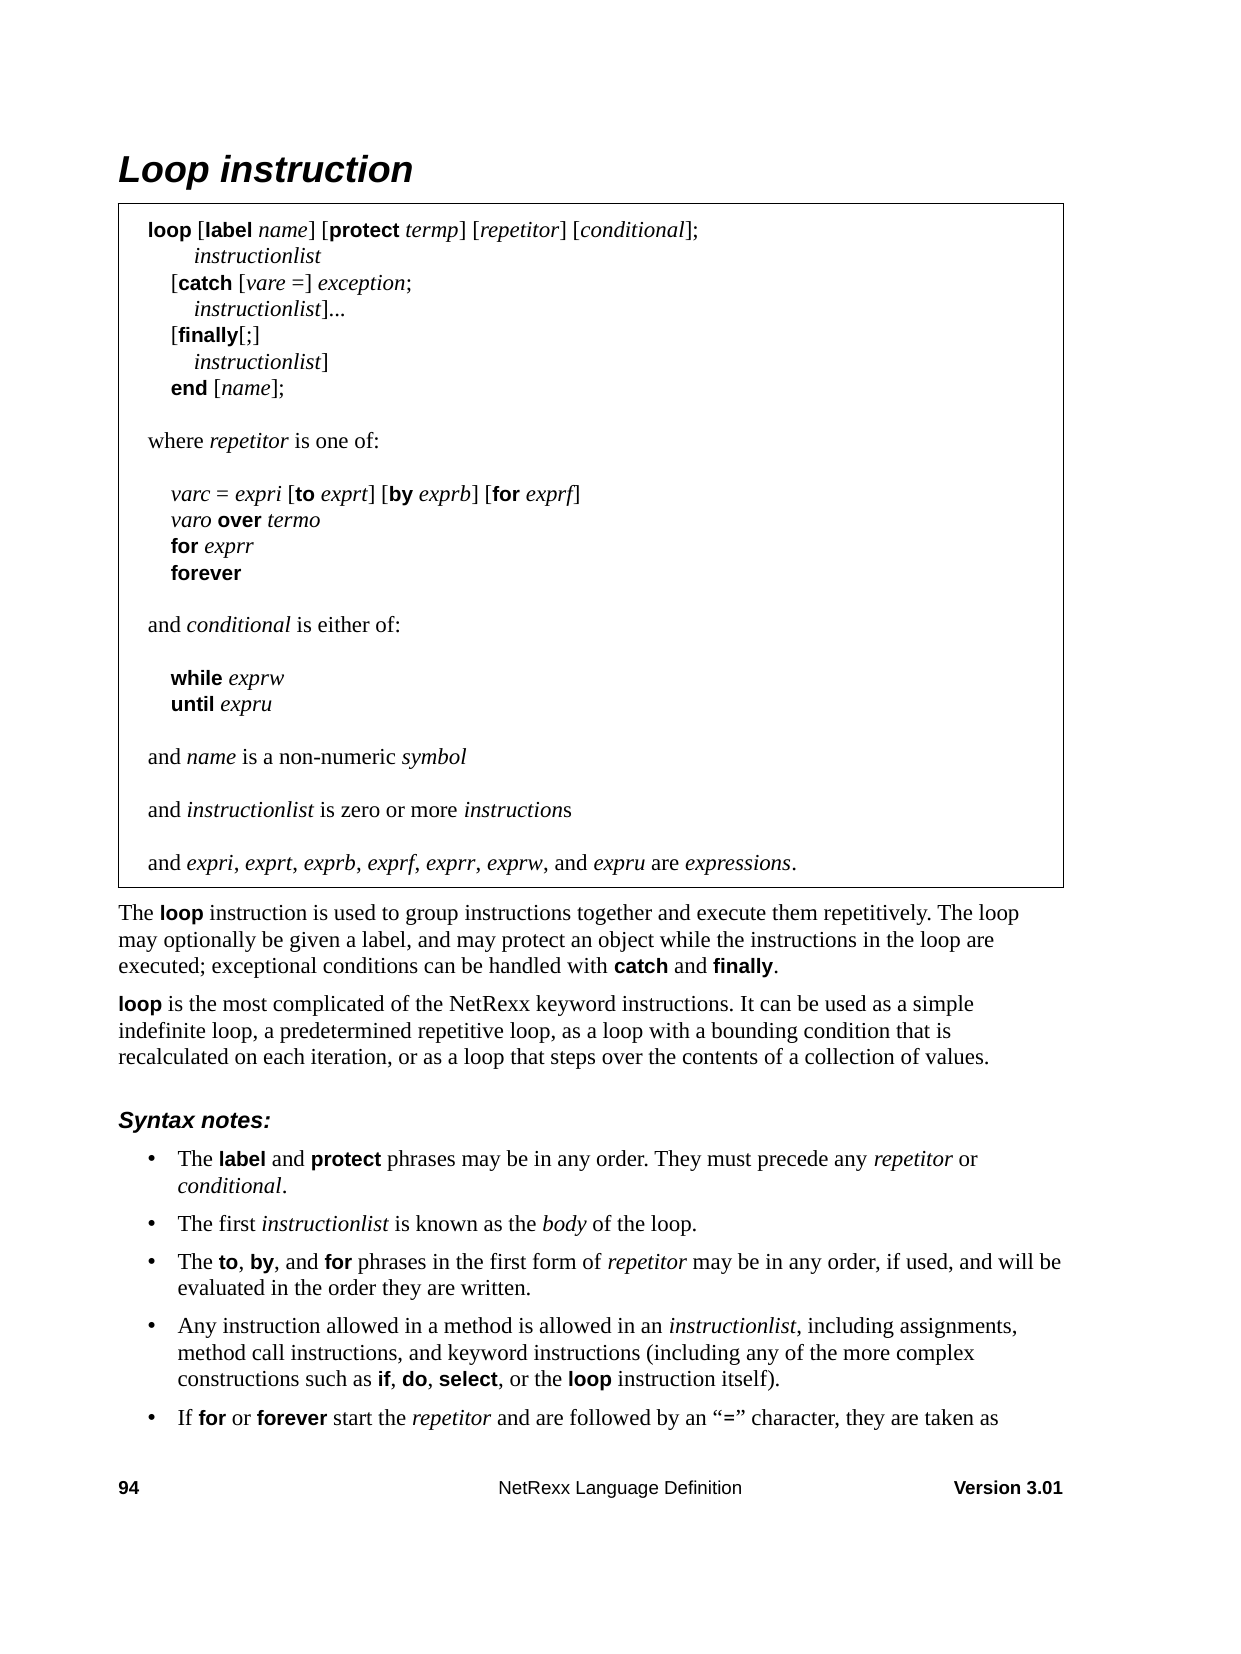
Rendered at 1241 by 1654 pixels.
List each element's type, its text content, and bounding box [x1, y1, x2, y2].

table_header loop [label name] [protect termp] [repetitor] [conditional]; instructionlist [catch [vare =] exception; instructionlist]... [finally[;] instructionlist] end [name]; where repetitor is one of: varc = expri [to exprt] [by exprb] [for exprf] varo over termo for exprr forever and conditional is either of: while exprw until expru and name is a non-numeric symbol and instructionlist is zero or more instructions and expri, exprt, exprb, exprf, exprr, exprw, and expru are expressions. [119, 204, 1063, 887]
subtitle Loop instruction [118, 148, 1063, 191]
list The to, by, and for phrases in the first form of repetitor may be in any order, if used, and will be evaluated in the order they are written. [148, 1248, 1063, 1301]
list Any instruction allowed in a method is allowed in an instructionlist, including assignments, method call instructions, and keyword instructions (including any of the more complex constructions such as if, do, select, or the loop instruction itself). [148, 1312, 1063, 1392]
text loop is the most complicated of the NetRexx keyword instructions. It can be used as a simple indefinite loop, a predetermined repetitive loop, as a loop with a bounding condition that is recalculated on each iteration, or as a loop that steps over the contents of a collection of values. [118, 990, 1063, 1069]
list The label and protect phrases may be in any order. They must precede any repetitor or conditional. [148, 1145, 1063, 1198]
list The first instructionlist is known as the body of the loop. [148, 1210, 1063, 1236]
text The loop instruction is used to group instructions together and execute them repetitively. The loop may optionally be given a label, and may protect an object while the instructions in the loop are executed; exceptional conditions can be handled with catch and finally. [118, 899, 1063, 978]
subtitle Syntax notes: [118, 1106, 1063, 1133]
list If for or forever start the repetitor and are followed by an “=” character, they are taken as [148, 1403, 1063, 1432]
